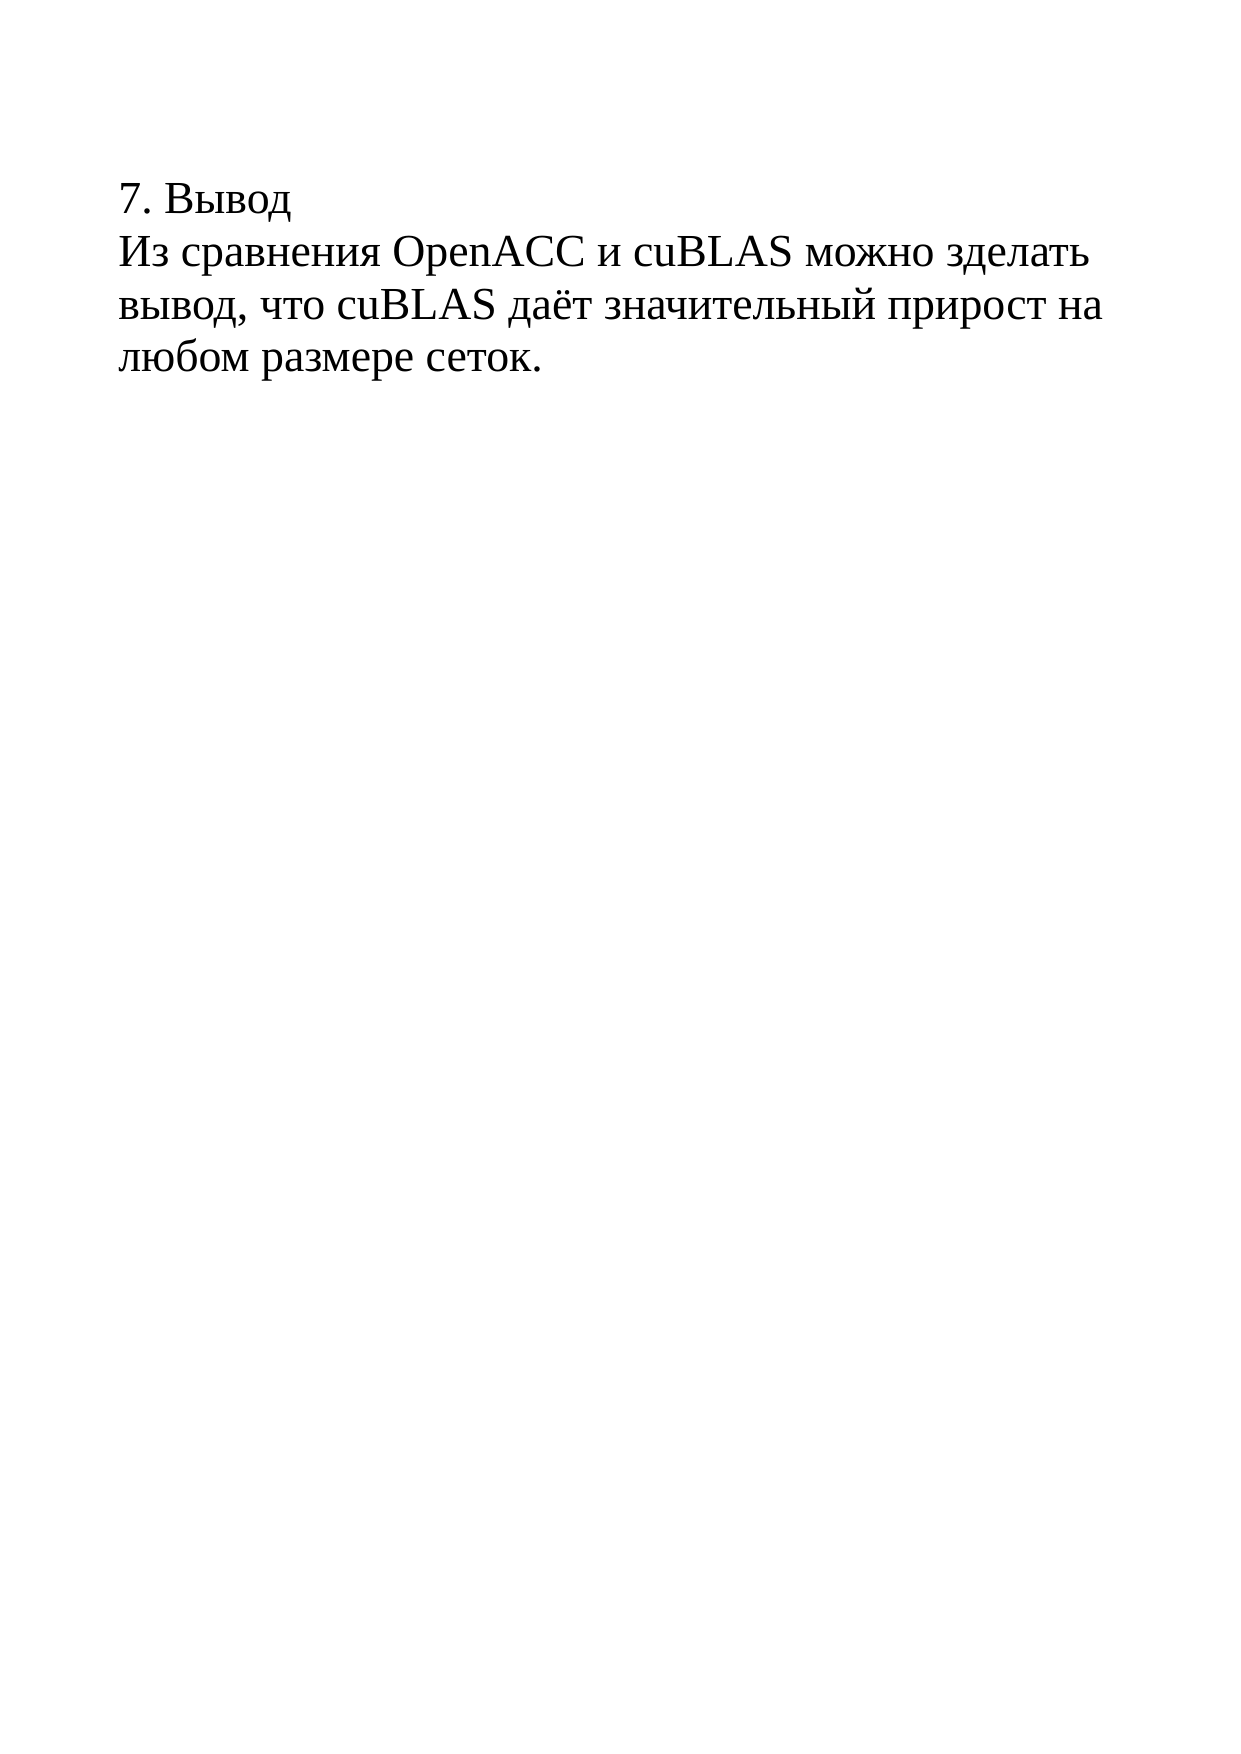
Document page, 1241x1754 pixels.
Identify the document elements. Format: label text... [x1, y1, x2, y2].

text Из сравнения OpenACC и cuBLAS можно зделать вывод, что cuBLAS даёт значительный прирост на любом размере сеток. [118, 223, 1122, 382]
text 7. Вывод [118, 171, 1122, 223]
